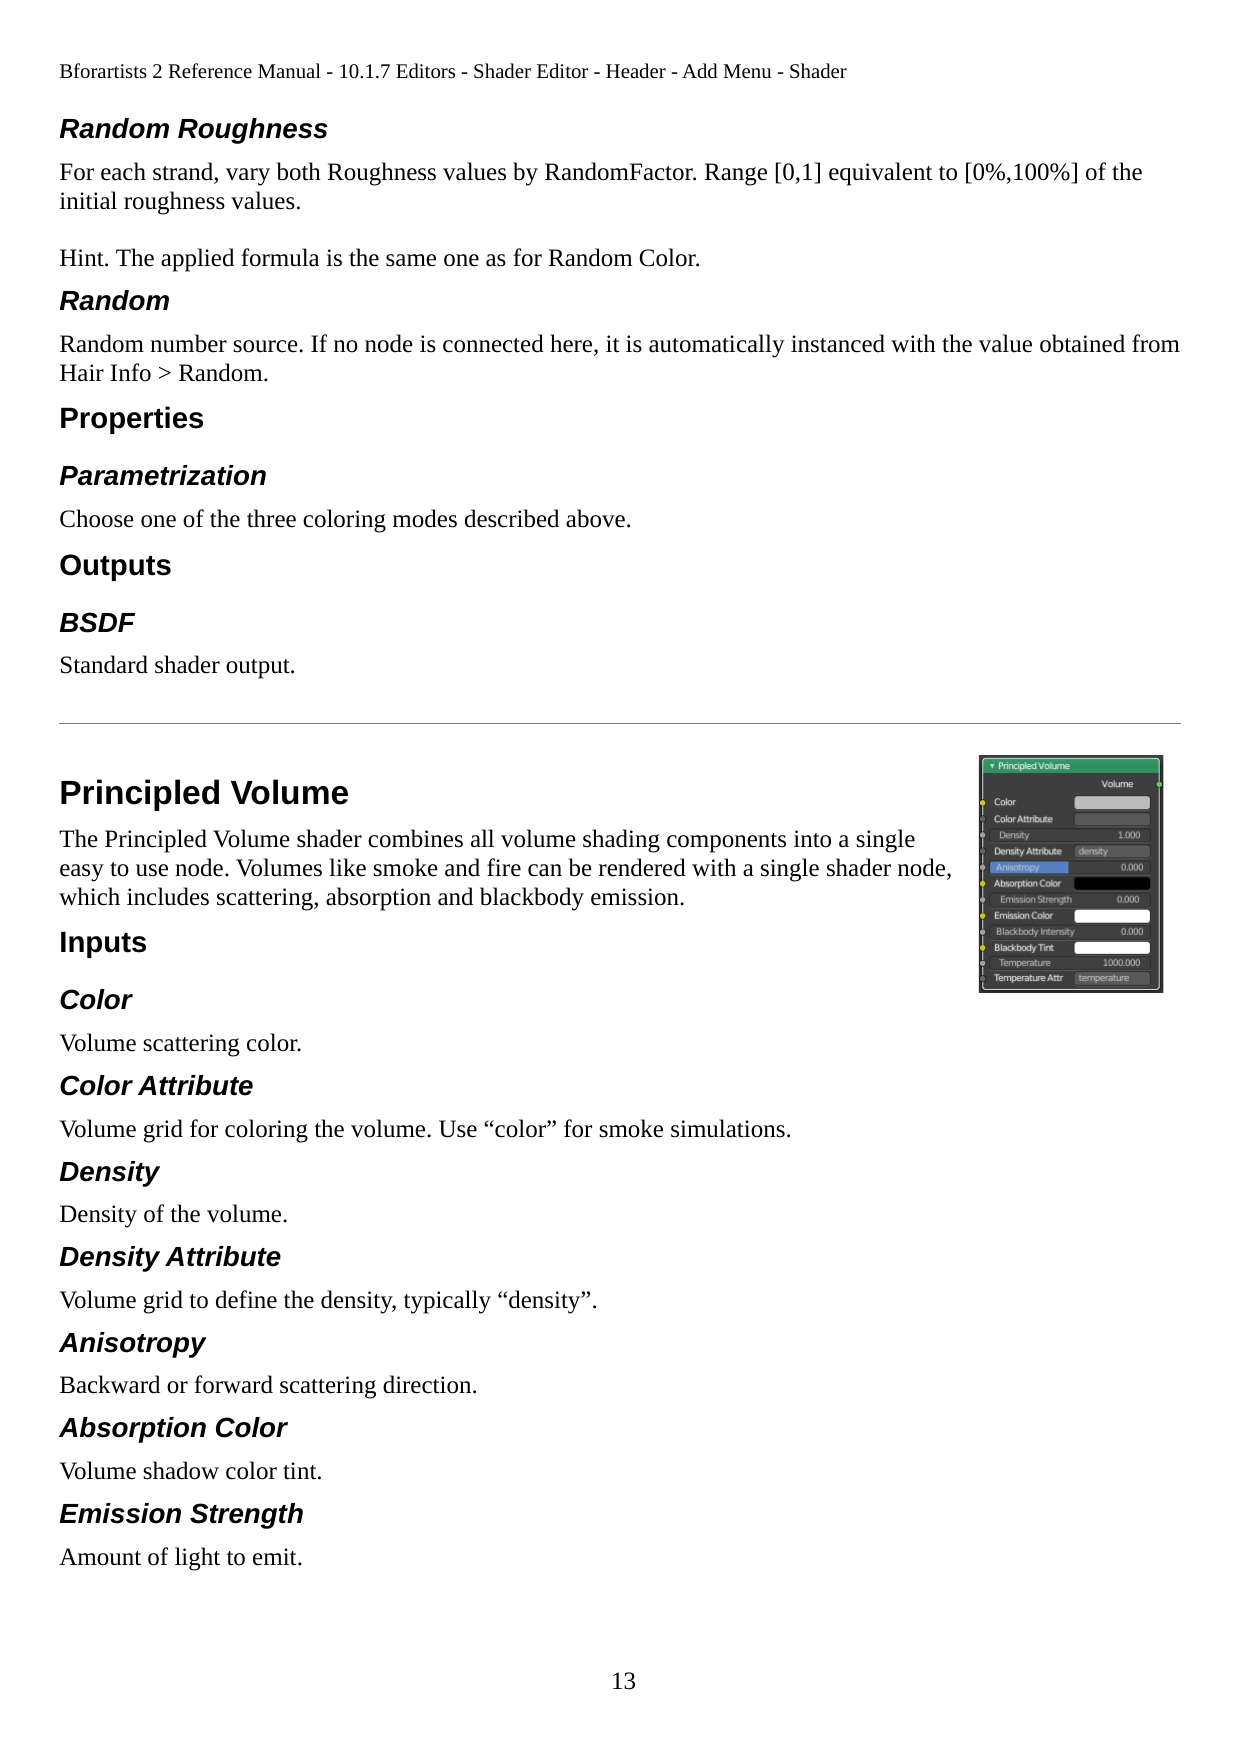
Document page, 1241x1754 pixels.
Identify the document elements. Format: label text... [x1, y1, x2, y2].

text Random number source. If no node is connected here, it is automatically instanced with the value obtained from Hair Info > Random. [59, 329, 1181, 386]
text Standard shader output. [59, 651, 1181, 679]
text Backward or forward scattering direction. [59, 1371, 1181, 1399]
subtitle Color [59, 984, 1181, 1016]
subtitle Principled Volume [59, 773, 978, 812]
subtitle Density [59, 1155, 1181, 1187]
subtitle [1164, 925, 1181, 959]
text Volume grid for coloring the volume. Use “color” for smoke simulations. [59, 1114, 1181, 1142]
text Choose one of the three coloring modes described above. [59, 504, 1181, 533]
subtitle Color Attribute [59, 1069, 1181, 1101]
subtitle Parametrization [59, 460, 1181, 492]
subtitle Density Attribute [59, 1241, 1181, 1272]
subtitle Random [59, 284, 1181, 316]
subtitle Anisotropy [59, 1326, 1181, 1358]
subtitle [1164, 773, 1181, 812]
text Density of the volume. [59, 1199, 1181, 1228]
subtitle Random Roughness [59, 113, 1181, 144]
text Volume shadow color tint. [59, 1456, 1181, 1485]
text Amount of light to emit. [59, 1542, 1181, 1571]
picture [978, 755, 1164, 993]
text The Principled Volume shader combines all volume shading components into a single easy to use node. Volumes like smoke and fire can be rendered with a single shader node, which includes scattering, absorption and blackbody emission. [59, 824, 978, 910]
text For each strand, vary both Roughness values by RandomFactor. Range [0,1] equivalent to [0%,100%] of the initial roughness values. [59, 157, 1181, 214]
text Hint. The applied formula is the same one as for Random Color. [59, 243, 1181, 272]
subtitle BSDF [59, 606, 1181, 638]
subtitle Emission Strength [59, 1497, 1181, 1529]
subtitle Outputs [59, 547, 1181, 581]
text Volume grid to define the density, typically “density”. [59, 1285, 1181, 1314]
subtitle Inputs [59, 925, 978, 959]
text Volume scattering color. [59, 1028, 1181, 1057]
subtitle Absorption Color [59, 1412, 1181, 1444]
subtitle Properties [59, 401, 1181, 435]
